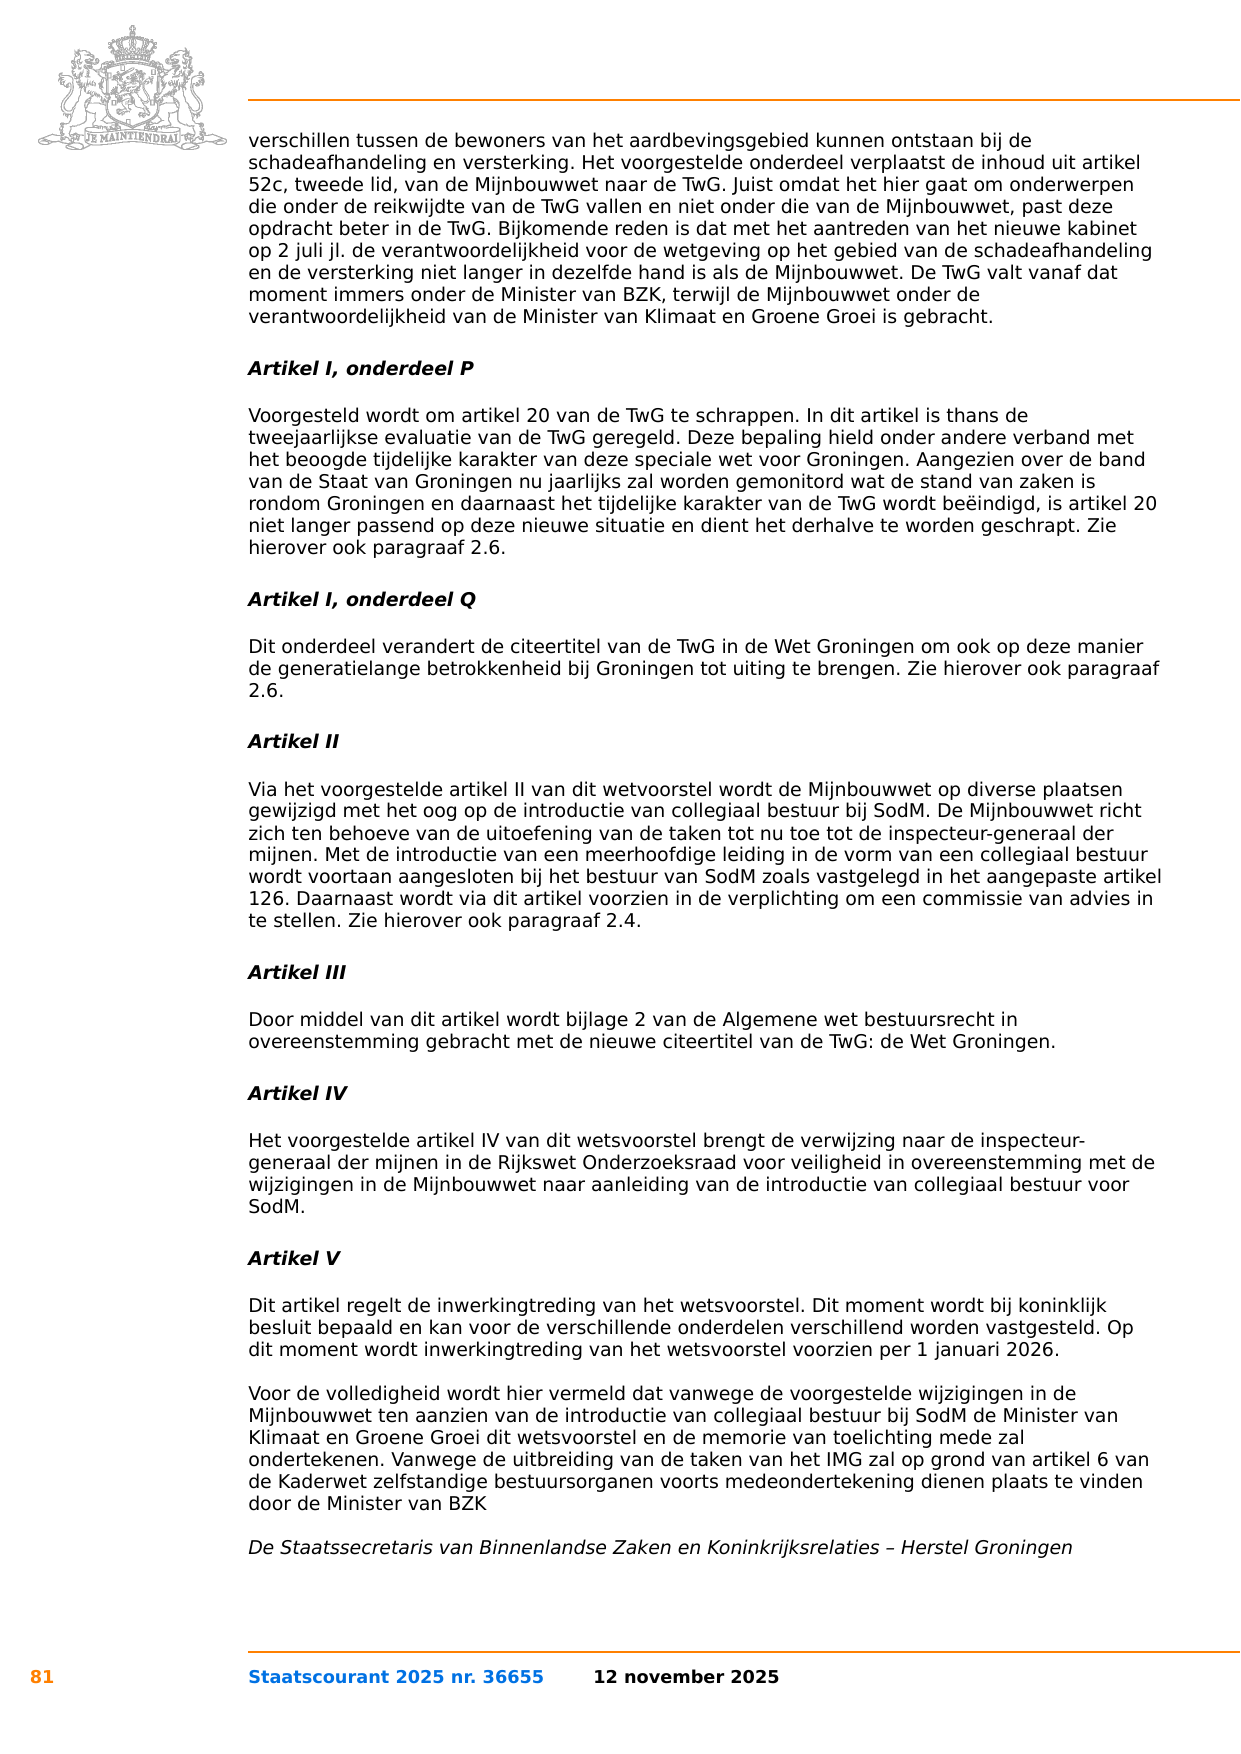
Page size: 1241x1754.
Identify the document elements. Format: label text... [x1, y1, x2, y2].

text De Staatssecretaris van Binnenlandse Zaken en Koninkrijksrelaties – Herstel Groningen [248, 1537, 1163, 1559]
subtitle Artikel V [248, 1248, 1163, 1270]
text Voor de volledigheid wordt hier vermeld dat vanwege de voorgestelde wijzigingen in de Mijnbouwwet ten aanzien van de introductie van collegiaal bestuur bij SodM de Minister van Klimaat en Groene Groei dit wetsvoorstel en de memorie van toelichting mede zal ondertekenen. Vanwege de uitbreiding van de taken van het IMG zal op grond van artikel 6 van de Kaderwet zelfstandige bestuursorganen voorts medeondertekening dienen plaats te vinden door de Minister van BZK [248, 1383, 1163, 1515]
text Via het voorgestelde artikel II van dit wetvoorstel wordt de Mijnbouwwet op diverse plaatsen gewijzigd met het oog op de introductie van collegiaal bestuur bij SodM. De Mijnbouwwet richt zich ten behoeve van de uitoefening van de taken tot nu toe tot de inspecteur-generaal der mijnen. Met de introductie van een meerhoofdige leiding in de vorm van een collegiaal bestuur wordt voortaan aangesloten bij het bestuur van SodM zoals vastgelegd in het aangepaste artikel 126. Daarnaast wordt via dit artikel voorzien in de verplichting om een commissie van advies in te stellen. Zie hierover ook paragraaf 2.4. [248, 778, 1163, 932]
text Door middel van dit artikel wordt bijlage 2 van de Algemene wet bestuursrecht in overeenstemming gebracht met de nieuwe citeertitel van de TwG: de Wet Groningen. [248, 1009, 1163, 1053]
text Voorgesteld wordt om artikel 20 van de TwG te schrappen. In dit artikel is thans de tweejaarlijkse evaluatie van de TwG geregeld. Deze bepaling hield onder andere verband met het beoogde tijdelijke karakter van deze speciale wet voor Groningen. Aangezien over de band van de Staat van Groningen nu jaarlijks zal worden gemonitord wat de stand van zaken is rondom Groningen en daarnaast het tijdelijke karakter van de TwG wordt beëindigd, is artikel 20 niet langer passend op deze nieuwe situatie en dient het derhalve te worden geschrapt. Zie hierover ook paragraaf 2.6. [248, 405, 1163, 558]
subtitle Artikel I, onderdeel P [248, 358, 1163, 380]
text Dit artikel regelt de inwerkingtreding van het wetsvoorstel. Dit moment wordt bij koninklijk besluit bepaald en kan voor de verschillende onderdelen verschillend worden vastgesteld. Op dit moment wordt inwerkingtreding van het wetsvoorstel voorzien per 1 januari 2026. [248, 1295, 1163, 1361]
picture [38, 25, 227, 150]
subtitle Artikel IV [248, 1083, 1163, 1105]
text Het voorgestelde artikel IV van dit wetsvoorstel brengt de verwijzing naar de inspecteur-generaal der mijnen in de Rijkswet Onderzoeksraad voor veiligheid in overeenstemming met de wijzigingen in de Mijnbouwwet naar aanleiding van de introductie van collegiaal bestuur voor SodM. [248, 1130, 1163, 1218]
text verschillen tussen de bewoners van het aardbevingsgebied kunnen ontstaan bij de schadeafhandeling en versterking. Het voorgestelde onderdeel verplaatst de inhoud uit artikel 52c, tweede lid, van de Mijnbouwwet naar de TwG. Juist omdat het hier gaat om onderwerpen die onder de reikwijdte van de TwG vallen en niet onder die van de Mijnbouwwet, past deze opdracht beter in de TwG. Bijkomende reden is dat met het aantreden van het nieuwe kabinet op 2 juli jl. de verantwoordelijkheid voor de wetgeving op het gebied van de schadeafhandeling en de versterking niet langer in dezelfde hand is als de Mijnbouwwet. De TwG valt vanaf dat moment immers onder de Minister van BZK, terwijl de Mijnbouwwet onder de verantwoordelijkheid van de Minister van Klimaat en Groene Groei is gebracht. [248, 130, 1163, 328]
subtitle Artikel III [248, 962, 1163, 984]
text Dit onderdeel verandert de citeertitel van de TwG in de Wet Groningen om ook op deze manier de generatielange betrokkenheid bij Groningen tot uiting te brengen. Zie hierover ook paragraaf 2.6. [248, 636, 1163, 701]
subtitle Artikel II [248, 731, 1163, 753]
subtitle Artikel I, onderdeel Q [248, 588, 1163, 611]
